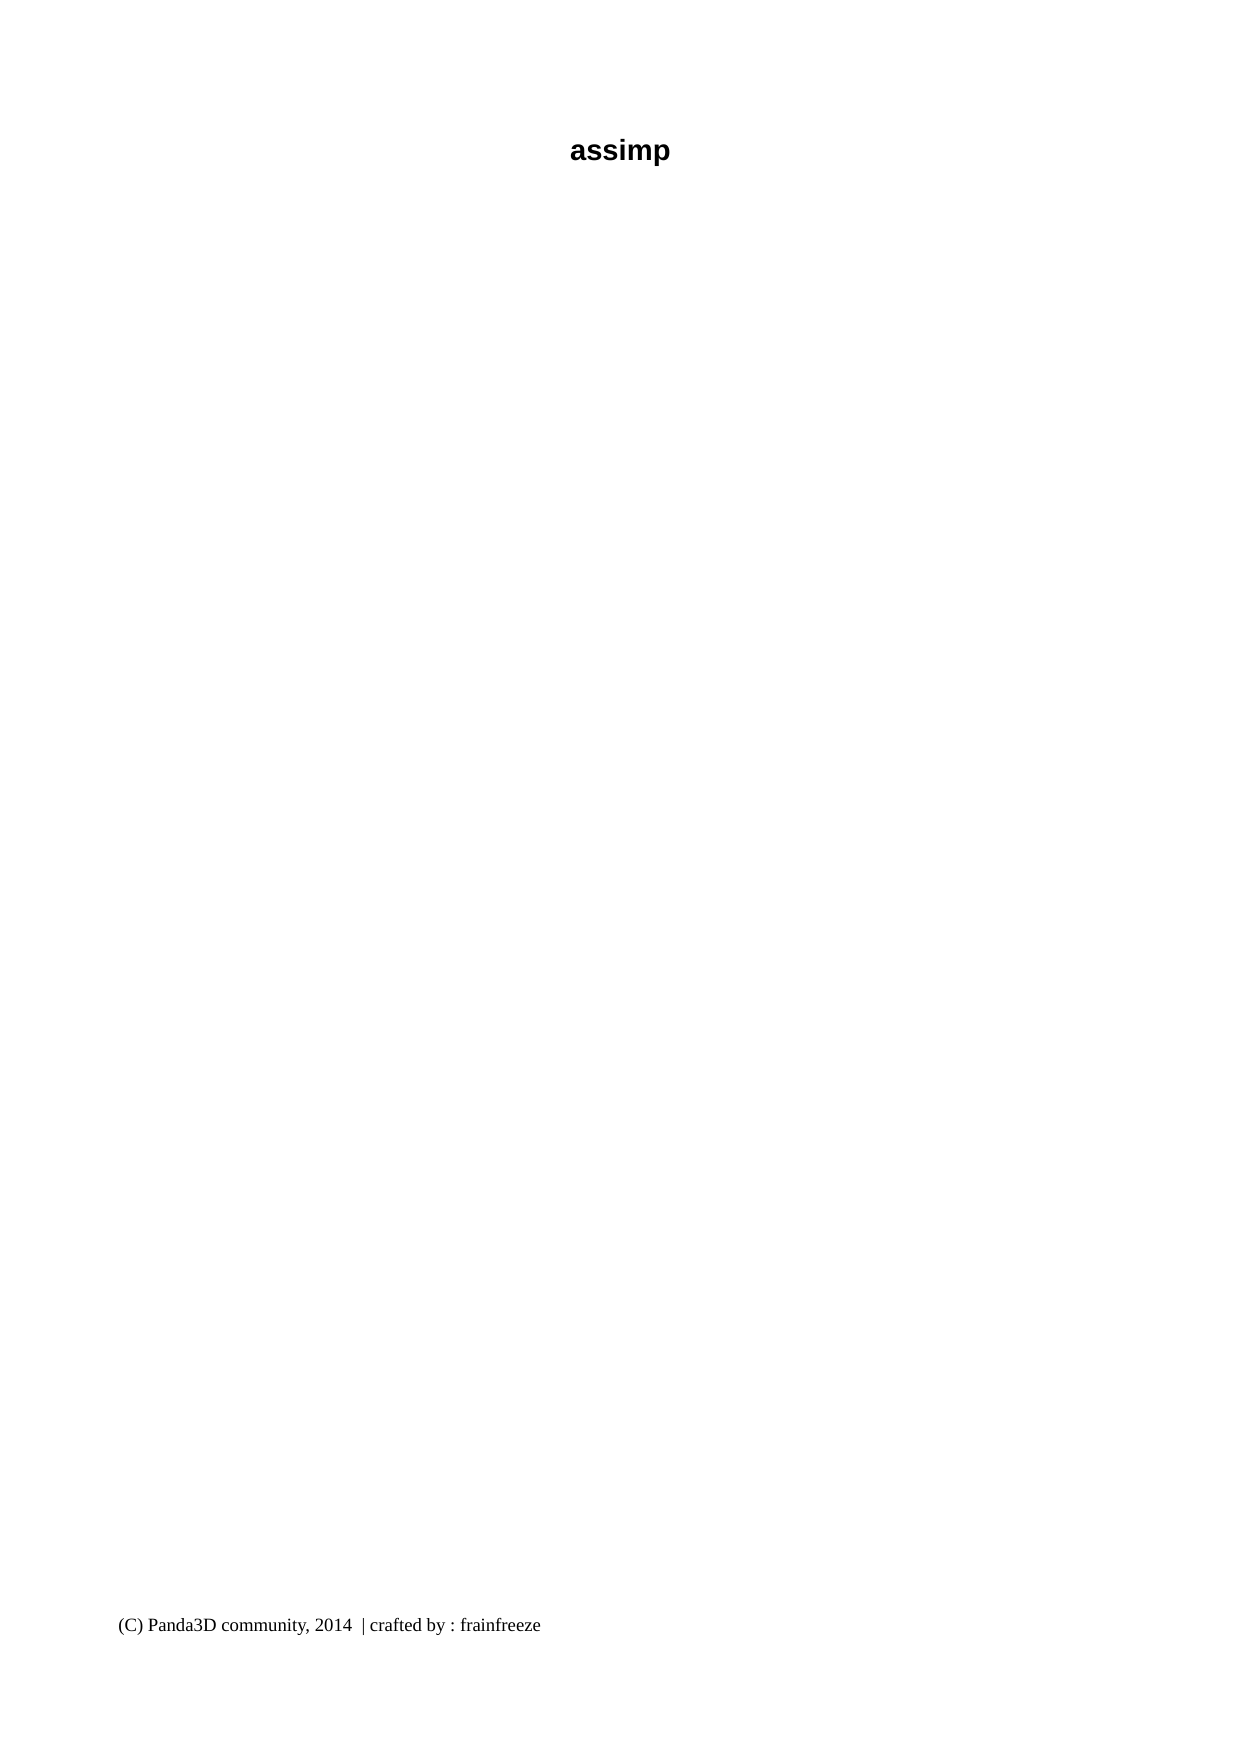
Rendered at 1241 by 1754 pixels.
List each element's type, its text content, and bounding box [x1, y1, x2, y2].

subtitle assimp [118, 133, 1122, 166]
